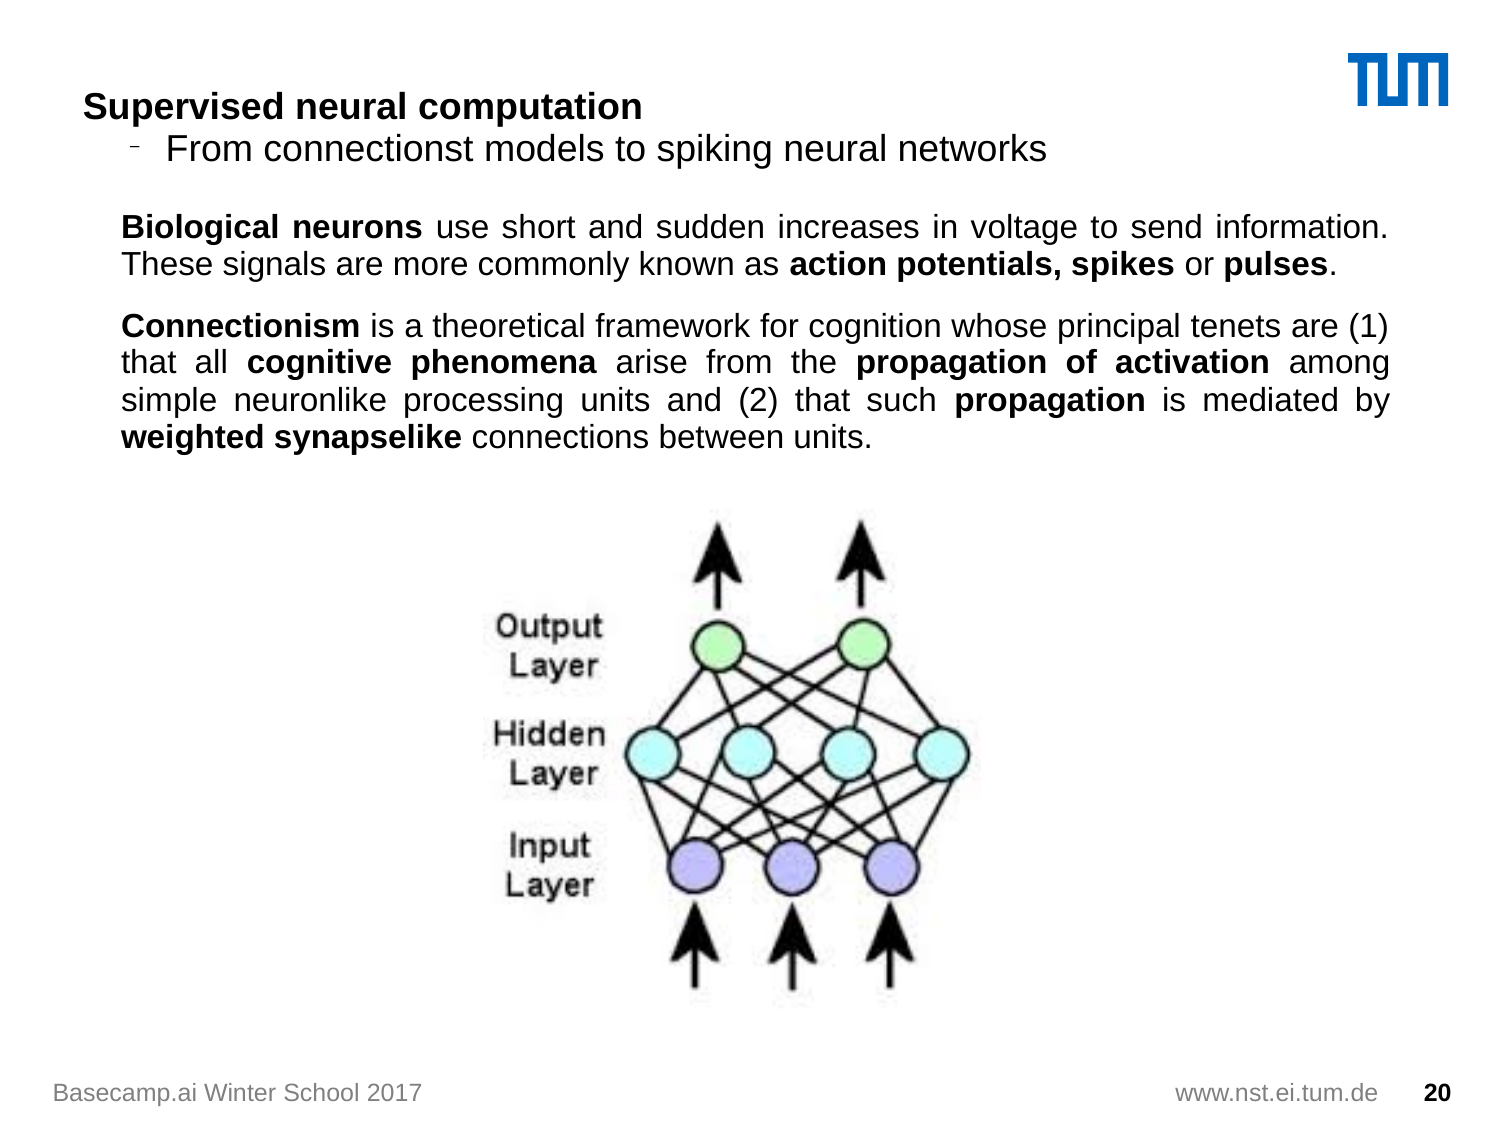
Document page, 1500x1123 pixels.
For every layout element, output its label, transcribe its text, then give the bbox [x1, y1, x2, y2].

text_box Supervised neural computation From connectionst models to spiking neural networks [68, 77, 1406, 343]
picture [483, 469, 981, 1040]
text_box Biological neurons use short and sudden increases in voltage to send information. These signals are more commonly known as action potentials, spikes or pulses. Connectionism is a theoretical framework for cognition whose principal tenets are (1) that all cognitive phenomena arise from the propagation of activation among simple neuronlike processing units and (2) that such propagation is mediated by weighted synapselike connections between units. [106, 200, 1406, 648]
